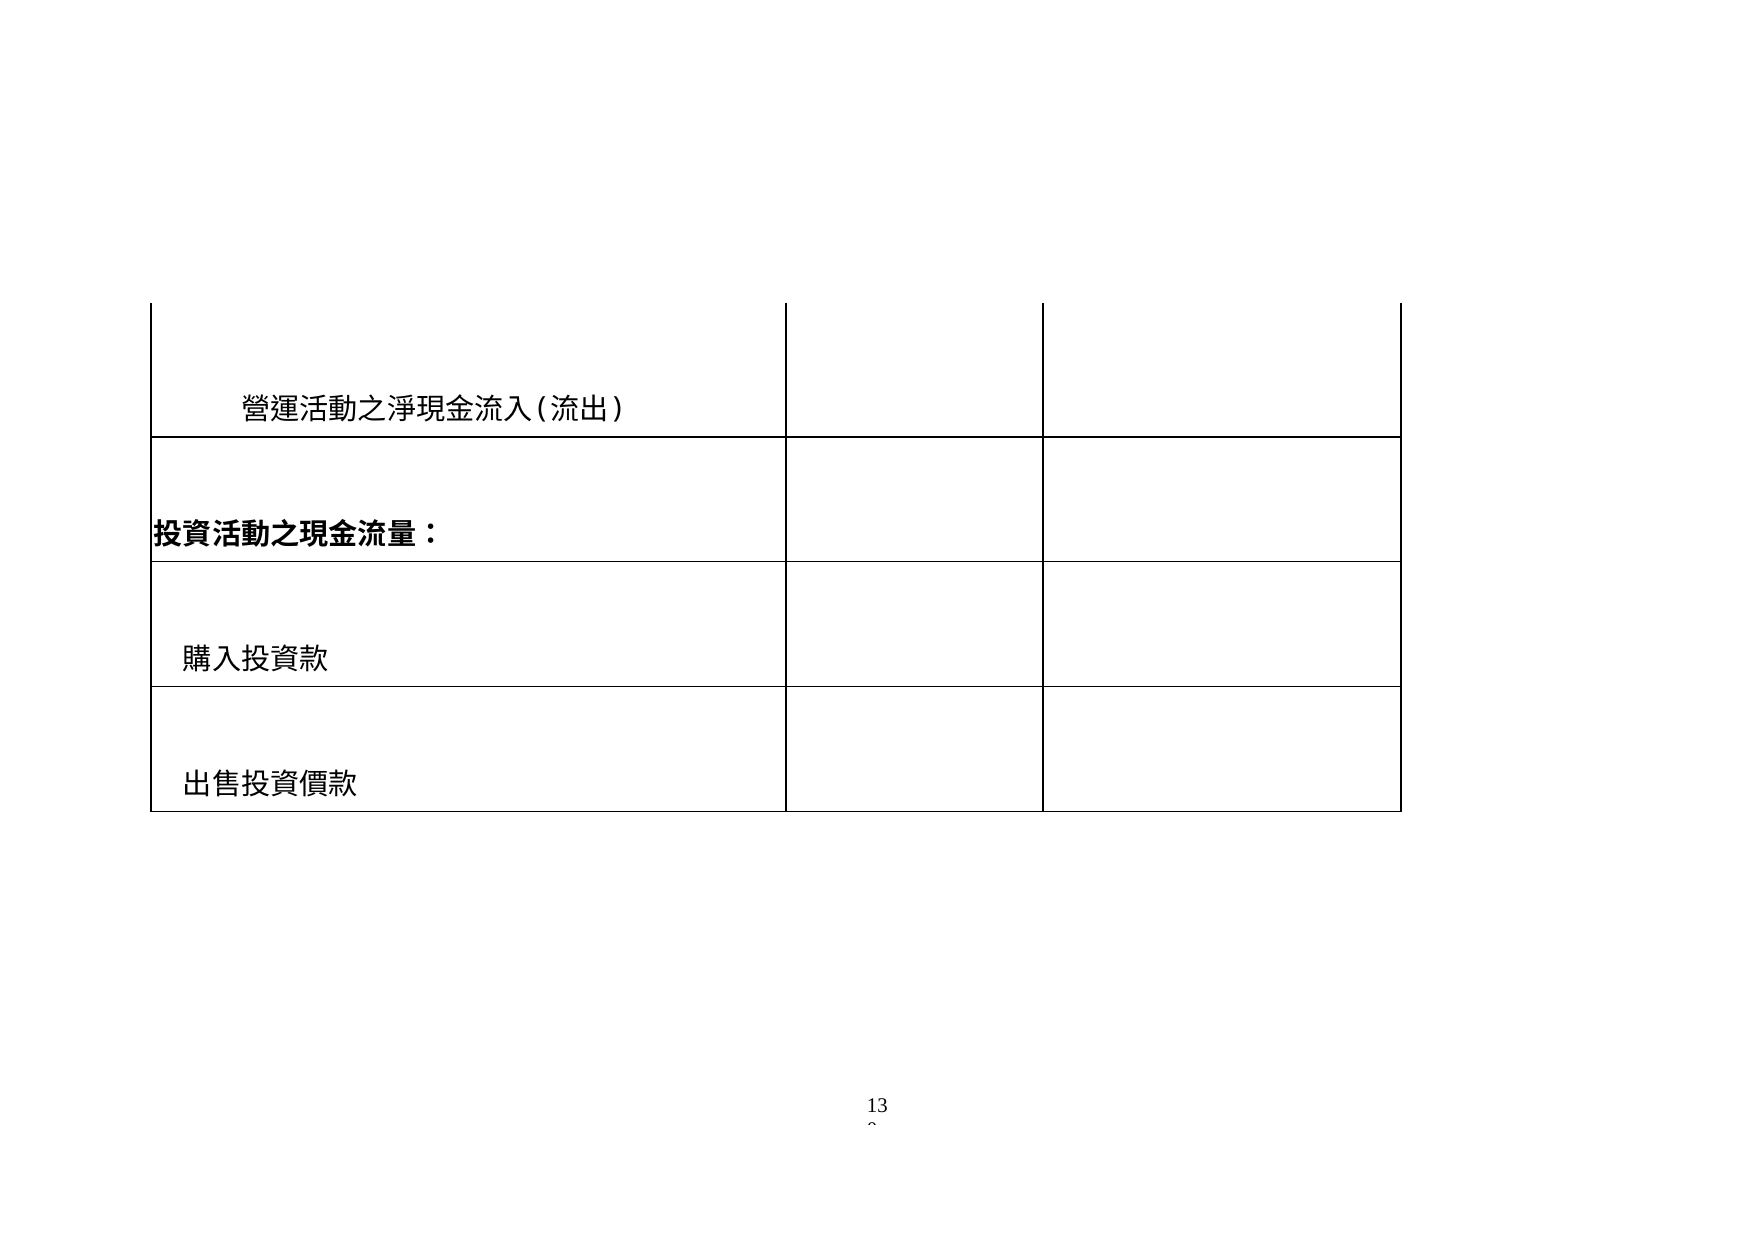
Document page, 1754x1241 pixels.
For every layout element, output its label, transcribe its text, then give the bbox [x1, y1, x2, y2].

table_cell 購入投資款 [152, 562, 785, 686]
table_cell 出售投資價款 [152, 687, 785, 811]
table_cell [1044, 303, 1400, 436]
table_cell 營運活動之淨現金流入(流出) [152, 303, 785, 436]
table_cell [1468, 303, 1606, 812]
table_cell [787, 687, 1042, 811]
table_cell [787, 303, 1042, 436]
table_cell [1402, 303, 1468, 812]
table_cell [787, 562, 1042, 686]
table_cell 投資活動之現金流量： [152, 438, 785, 561]
table_cell [1044, 687, 1400, 811]
table_cell [787, 438, 1042, 561]
table_cell [1044, 438, 1400, 561]
table_cell [1044, 562, 1400, 686]
